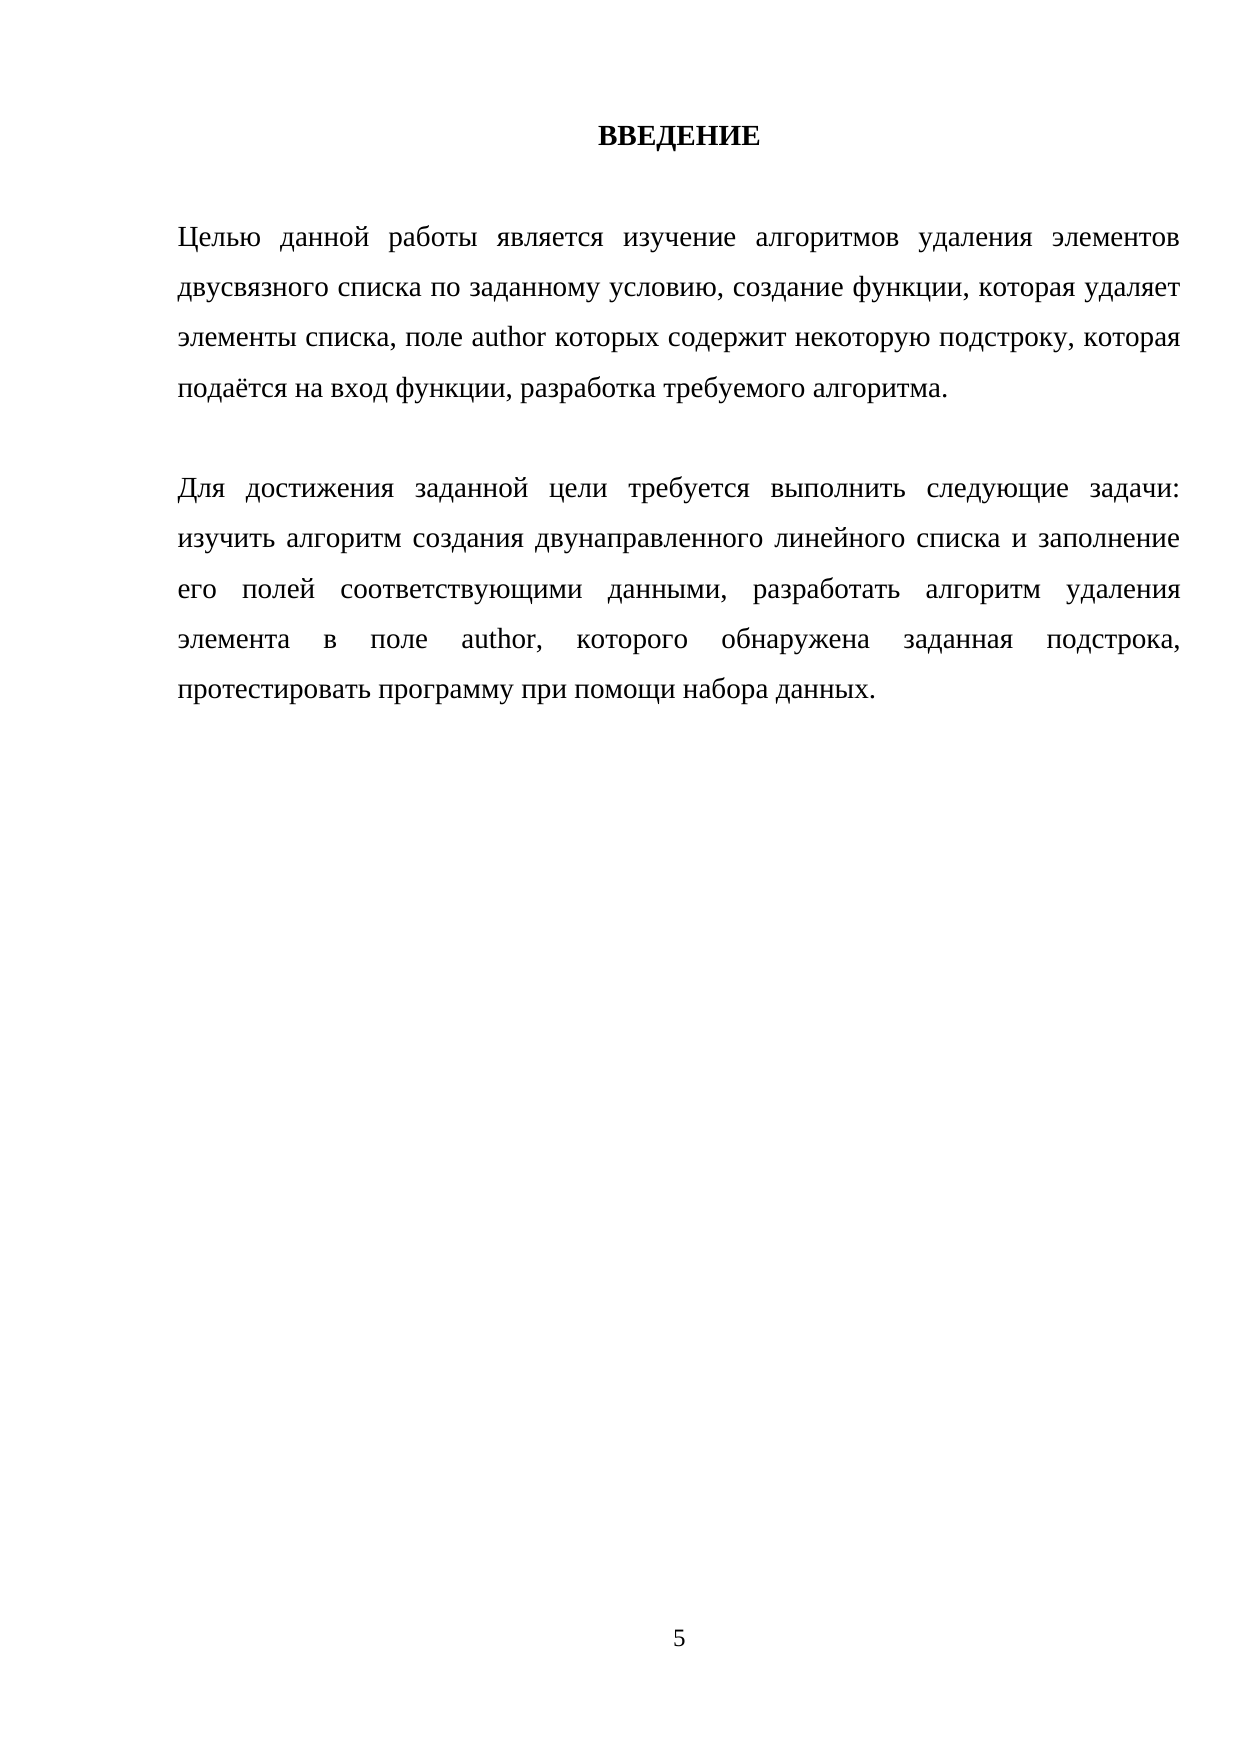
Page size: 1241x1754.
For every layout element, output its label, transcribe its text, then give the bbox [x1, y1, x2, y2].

text Целью данной работы является изучение алгоритмов удаления элементов двусвязного списка по заданному условию, создание функции, которая удаляет элементы списка, поле author которых содержит некоторую подстроку, которая подаётся на вход функции, разработка требуемого алгоритма. [177, 219, 1181, 403]
text введение [177, 118, 1181, 152]
text Для достижения заданной цели требуется выполнить следующие задачи: изучить алгоритм создания двунаправленного линейного списка и заполнение его полей соответствующими данными, разработать алгоритм удаления элемента в поле author, которого обнаружена заданная подстрока, протестировать программу при помощи набора данных. [177, 470, 1181, 705]
